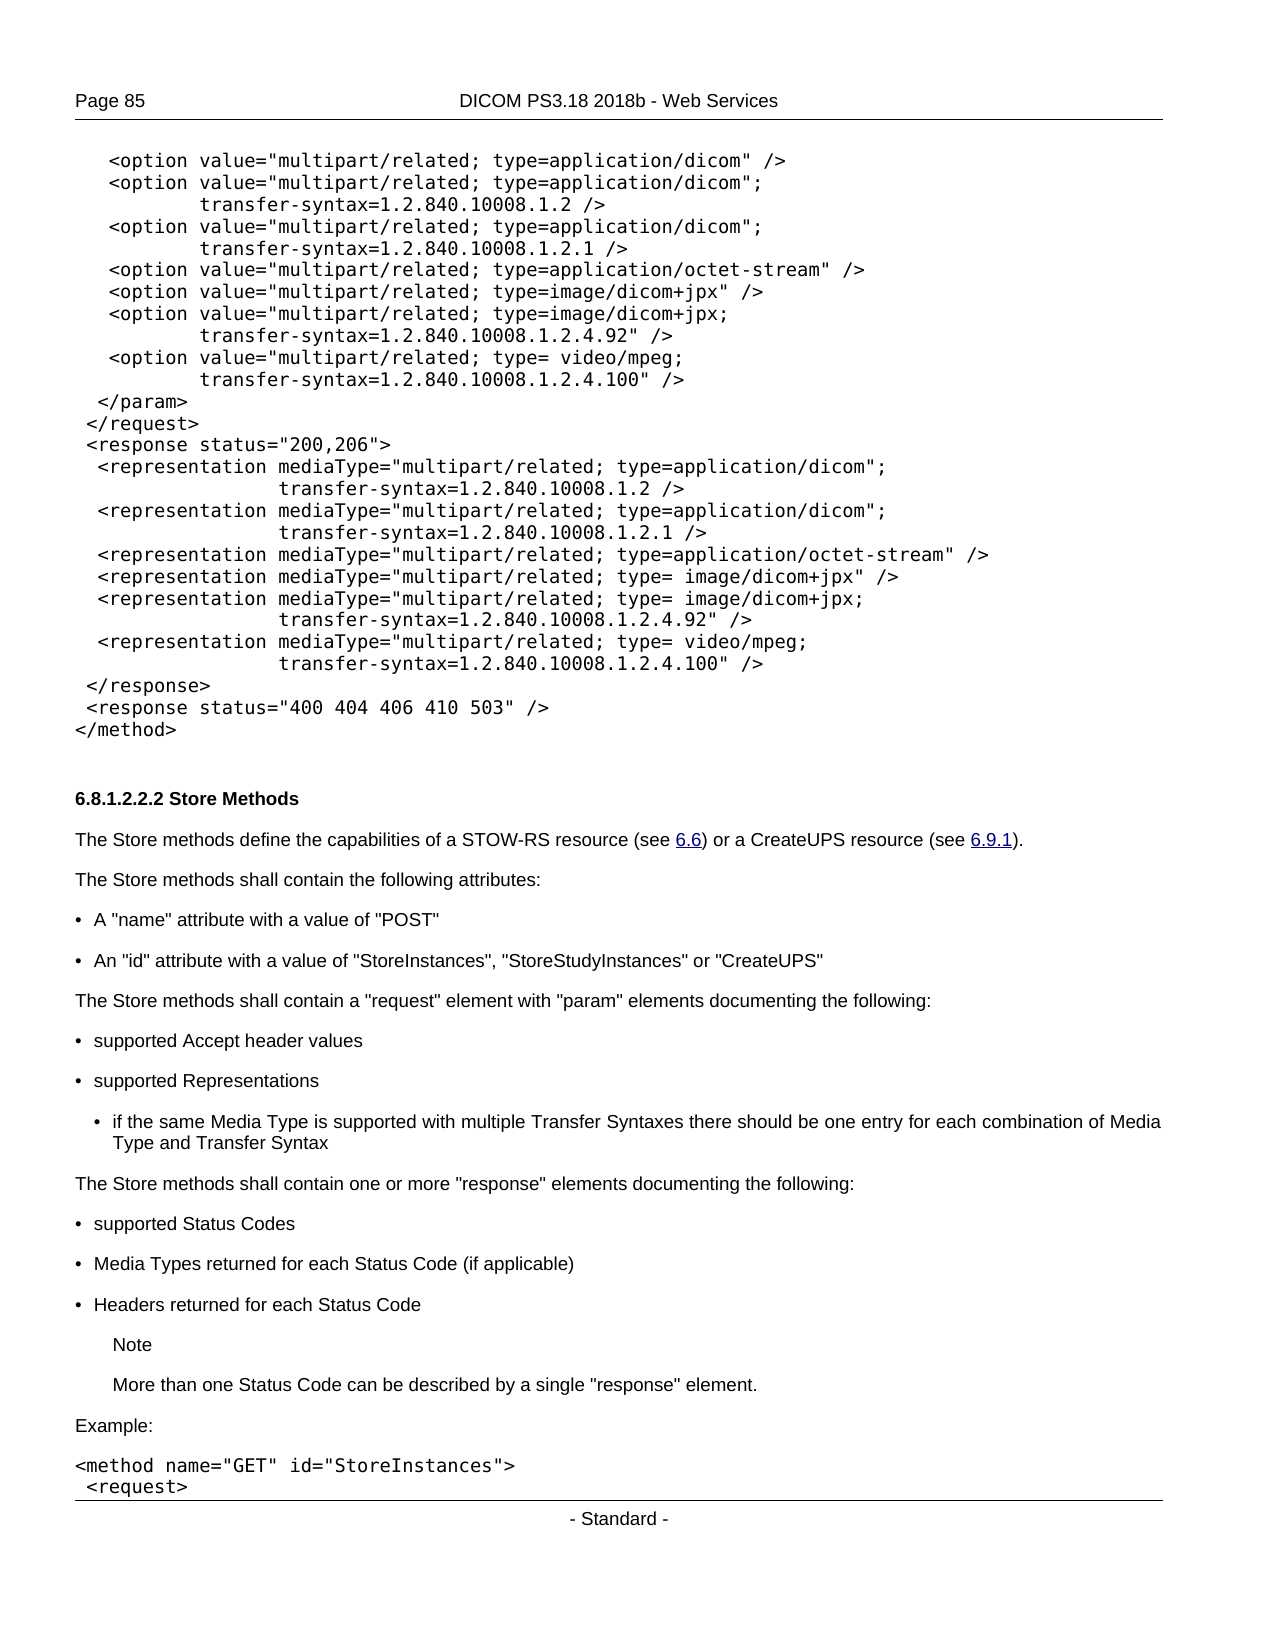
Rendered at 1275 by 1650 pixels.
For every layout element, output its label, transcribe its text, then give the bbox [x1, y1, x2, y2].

text The Store methods shall contain the following attributes: [75, 869, 1162, 890]
list Headers returned for each Status Code [75, 1293, 1162, 1315]
text <method name="GET" id="StoreInstances"> <request> [75, 1455, 1162, 1498]
list supported Accept header values [75, 1030, 1162, 1052]
list An "id" attribute with a value of "StoreInstances", "StoreStudyInstances" or "CreateUPS" [75, 949, 1162, 971]
list supported Status Codes [75, 1213, 1162, 1234]
list supported Representations [75, 1070, 1162, 1092]
list A "name" attribute with a value of "POST" [75, 909, 1162, 931]
text Note [112, 1334, 1125, 1355]
list Media Types returned for each Status Code (if applicable) [75, 1253, 1162, 1275]
text Example: [75, 1414, 1162, 1436]
text The Store methods shall contain a "request" element with "param" elements documenting the following: [75, 990, 1162, 1011]
text More than one Status Code can be described by a single "response" element. [112, 1374, 1125, 1396]
text The Store methods define the capabilities of a STOW-RS resource (see 6.6) or a CreateUPS resource (see 6.9.1). [75, 828, 1162, 850]
text The Store methods shall contain one or more "response" elements documenting the following: [75, 1172, 1162, 1194]
text 6.8.1.2.2.2 Store Methods [75, 788, 1162, 810]
text <option value="multipart/related; type=application/dicom" /> <option value="multipart/related; type=application/dicom"; transfer-syntax=1.2.840.10008.1.2 /> <option value="multipart/related; type=application/dicom"; transfer-syntax=1.2.840.10008.1.2.1 /> <option value="multipart/related; type=application/octet-stream" /> <option value="multipart/related; type=image/dicom+jpx" /> <option value="multipart/related; type=image/dicom+jpx; transfer-syntax=1.2.840.10008.1.2.4.92" /> <option value="multipart/related; type= video/mpeg; transfer-syntax=1.2.840.10008.1.2.4.100" /> </param> </request> <response status="200,206"> <representation mediaType="multipart/related; type=application/dicom"; transfer-syntax=1.2.840.10008.1.2 /> <representation mediaType="multipart/related; type=application/dicom"; transfer-syntax=1.2.840.10008.1.2.1 /> <representation mediaType="multipart/related; type=application/octet-stream" /> <representation mediaType="multipart/related; type= image/dicom+jpx" /> <representation mediaType="multipart/related; type= image/dicom+jpx; transfer-syntax=1.2.840.10008.1.2.4.92" /> <representation mediaType="multipart/related; type= video/mpeg; transfer-syntax=1.2.840.10008.1.2.4.100" /> </response> <response status="400 404 406 410 503" /> </method> [75, 150, 1162, 769]
list if the same Media Type is supported with multiple Transfer Syntaxes there should be one entry for each combination of Media Type and Transfer Syntax [94, 1111, 1162, 1154]
